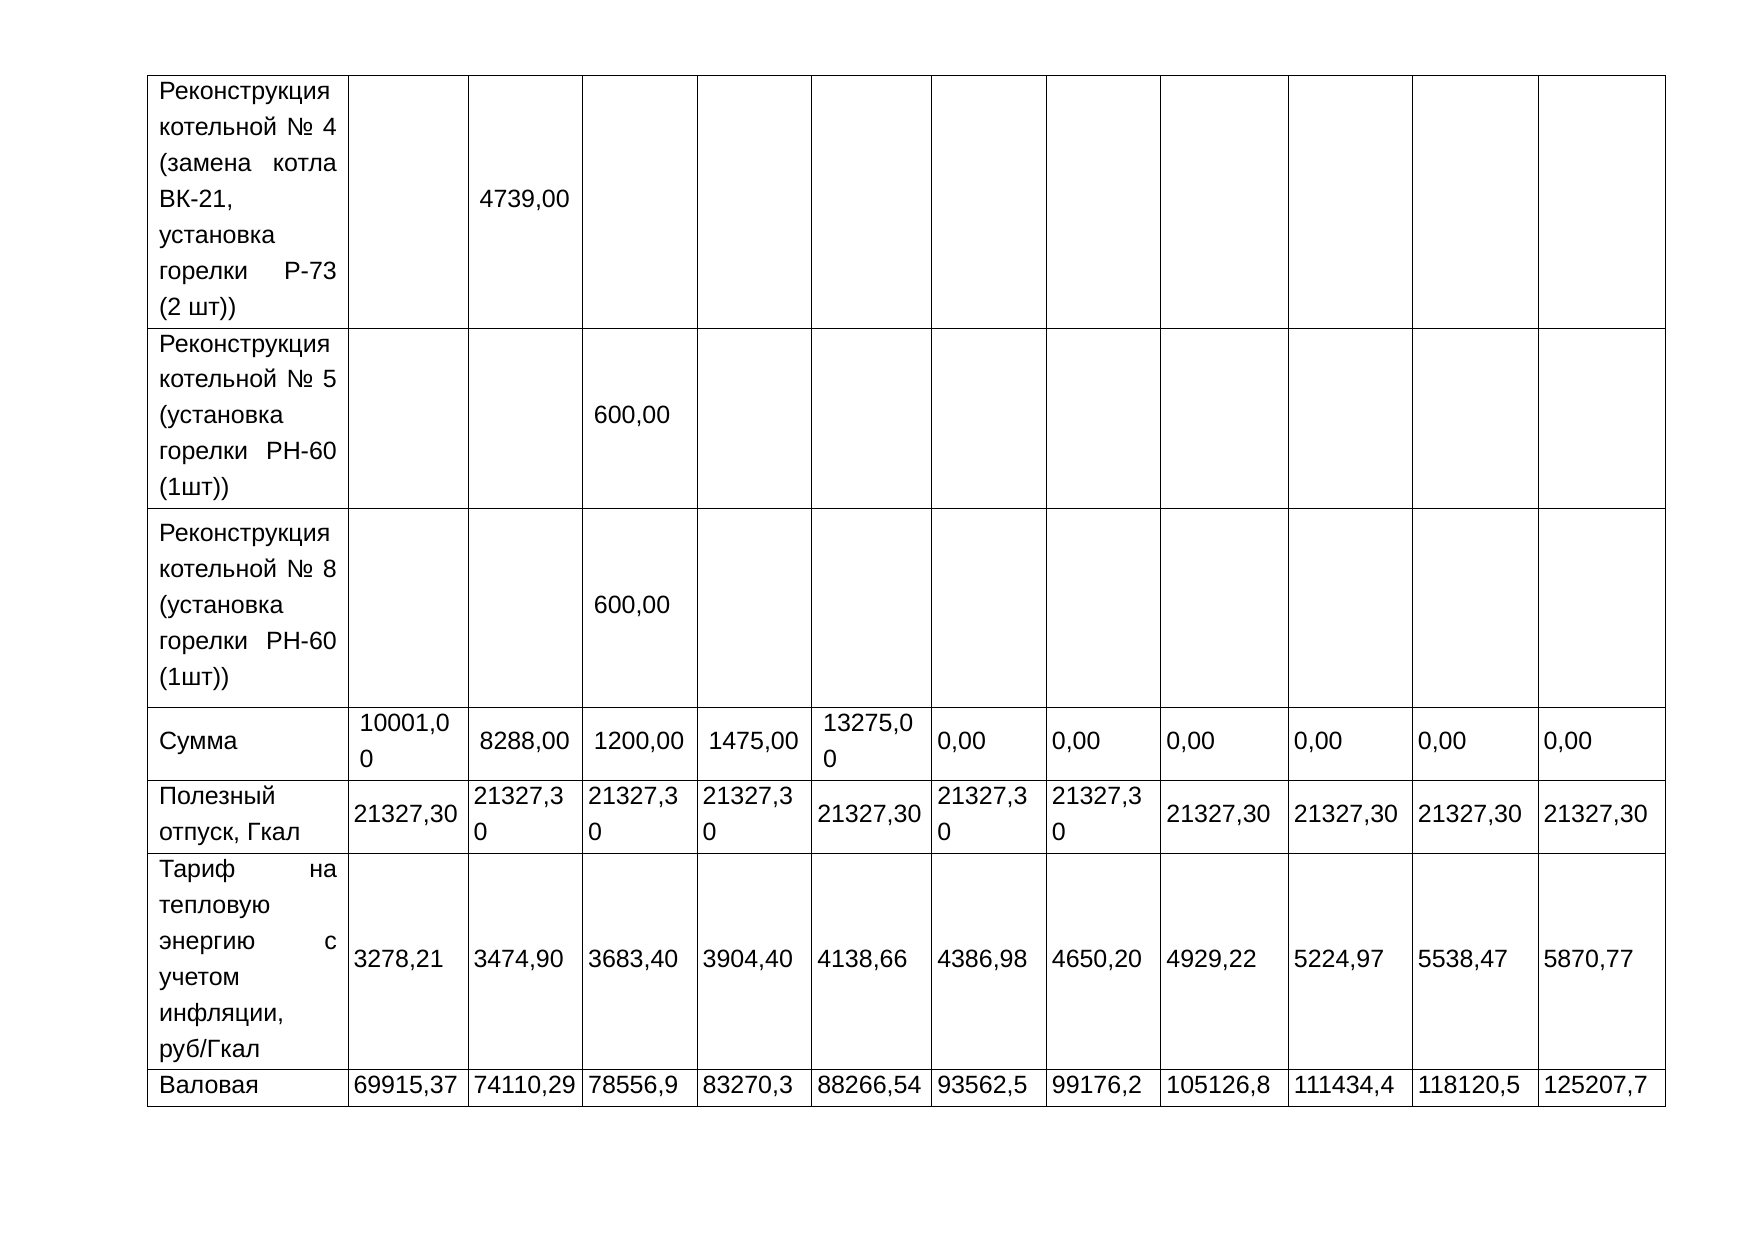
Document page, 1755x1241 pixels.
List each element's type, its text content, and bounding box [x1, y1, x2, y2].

table_cell [698, 76, 811, 327]
table_cell 78556,9 [583, 1070, 697, 1106]
table_cell [1413, 509, 1538, 707]
table_cell 21327,30 [349, 781, 468, 853]
table_cell 21327,30 [1289, 781, 1412, 853]
table_cell [349, 329, 468, 508]
table_cell 4138,66 [812, 854, 931, 1069]
table_cell 1200,00 [583, 708, 697, 780]
table_cell [1539, 329, 1665, 508]
table_cell [1289, 509, 1412, 707]
table_cell 0,00 [1539, 708, 1665, 780]
table_cell 3278,21 [349, 854, 468, 1069]
table_cell 4739,00 [469, 76, 582, 327]
table_cell [1289, 76, 1412, 327]
table_cell 10001,00 [349, 708, 468, 780]
table_cell 3683,40 [583, 854, 697, 1069]
table_cell 4929,22 [1161, 854, 1288, 1069]
table_cell 8288,00 [469, 708, 582, 780]
table_cell [812, 76, 931, 327]
table_cell 69915,37 [349, 1070, 468, 1106]
table_cell [812, 509, 931, 707]
table_cell [469, 329, 582, 508]
table_cell [1161, 76, 1288, 327]
table_cell 105126,8 [1161, 1070, 1288, 1106]
table_cell 74110,29 [469, 1070, 582, 1106]
table_cell [698, 329, 811, 508]
table_cell 21327,30 [812, 781, 931, 853]
table_cell 125207,7 [1539, 1070, 1665, 1106]
table_cell [932, 509, 1046, 707]
table_cell 600,00 [583, 509, 697, 707]
table_cell Сумма [148, 708, 348, 780]
table_cell [1161, 509, 1288, 707]
table_cell 3904,40 [698, 854, 811, 1069]
table_cell 4650,20 [1047, 854, 1160, 1069]
table_cell [932, 76, 1046, 327]
table_cell 0,00 [1047, 708, 1160, 780]
table_cell [698, 509, 811, 707]
table_cell 21327,30 [1539, 781, 1665, 853]
table_cell [349, 76, 468, 327]
table_cell 1475,00 [698, 708, 811, 780]
table_cell 13275,00 [812, 708, 931, 780]
table_cell Реконструкция котельной № 4 (замена котла ВК-21, установка горелки Р-73 (2 шт)) [148, 76, 348, 327]
table_cell 21327,30 [1413, 781, 1538, 853]
table_cell [1413, 329, 1538, 508]
table_cell 21327,30 [1161, 781, 1288, 853]
table_cell 5870,77 [1539, 854, 1665, 1069]
table_cell 21327,30 [932, 781, 1046, 853]
table_cell 0,00 [1413, 708, 1538, 780]
table_cell 4386,98 [932, 854, 1046, 1069]
table_cell 0,00 [932, 708, 1046, 780]
table_cell 88266,54 [812, 1070, 931, 1106]
table_cell 118120,5 [1413, 1070, 1538, 1106]
table_cell 21327,30 [583, 781, 697, 853]
table_cell 21327,30 [698, 781, 811, 853]
table_cell [1539, 76, 1665, 327]
table_cell [349, 509, 468, 707]
table_cell [583, 76, 697, 327]
table_cell 3474,90 [469, 854, 582, 1069]
table_cell Реконструкция котельной № 8 (установка горелки РН-60 (1шт)) [148, 509, 348, 707]
table_cell 99176,2 [1047, 1070, 1160, 1106]
table_cell [469, 509, 582, 707]
table_cell [1047, 329, 1160, 508]
table_cell [1539, 509, 1665, 707]
table_cell [1047, 509, 1160, 707]
table_cell 5224,97 [1289, 854, 1412, 1069]
table_cell 21327,30 [1047, 781, 1160, 853]
table_cell 0,00 [1289, 708, 1412, 780]
table_cell 111434,4 [1289, 1070, 1412, 1106]
table_cell [812, 329, 931, 508]
table_cell Реконструкция котельной № 5 (установка горелки РН-60 (1шт)) [148, 329, 348, 508]
table_cell 5538,47 [1413, 854, 1538, 1069]
table_cell Тариф на тепловую энергию с учетом инфляции, руб/Гкал [148, 854, 348, 1069]
table_cell [1413, 76, 1538, 327]
table_cell 0,00 [1161, 708, 1288, 780]
table_cell [932, 329, 1046, 508]
table_cell [1047, 76, 1160, 327]
table_cell Полезный отпуск, Гкал [148, 781, 348, 853]
table_cell [1161, 329, 1288, 508]
table_cell Валовая [148, 1070, 348, 1106]
table_cell 83270,3 [698, 1070, 811, 1106]
table_cell 21327,30 [469, 781, 582, 853]
table_cell 600,00 [583, 329, 697, 508]
table_cell [1289, 329, 1412, 508]
table_cell 93562,5 [932, 1070, 1046, 1106]
